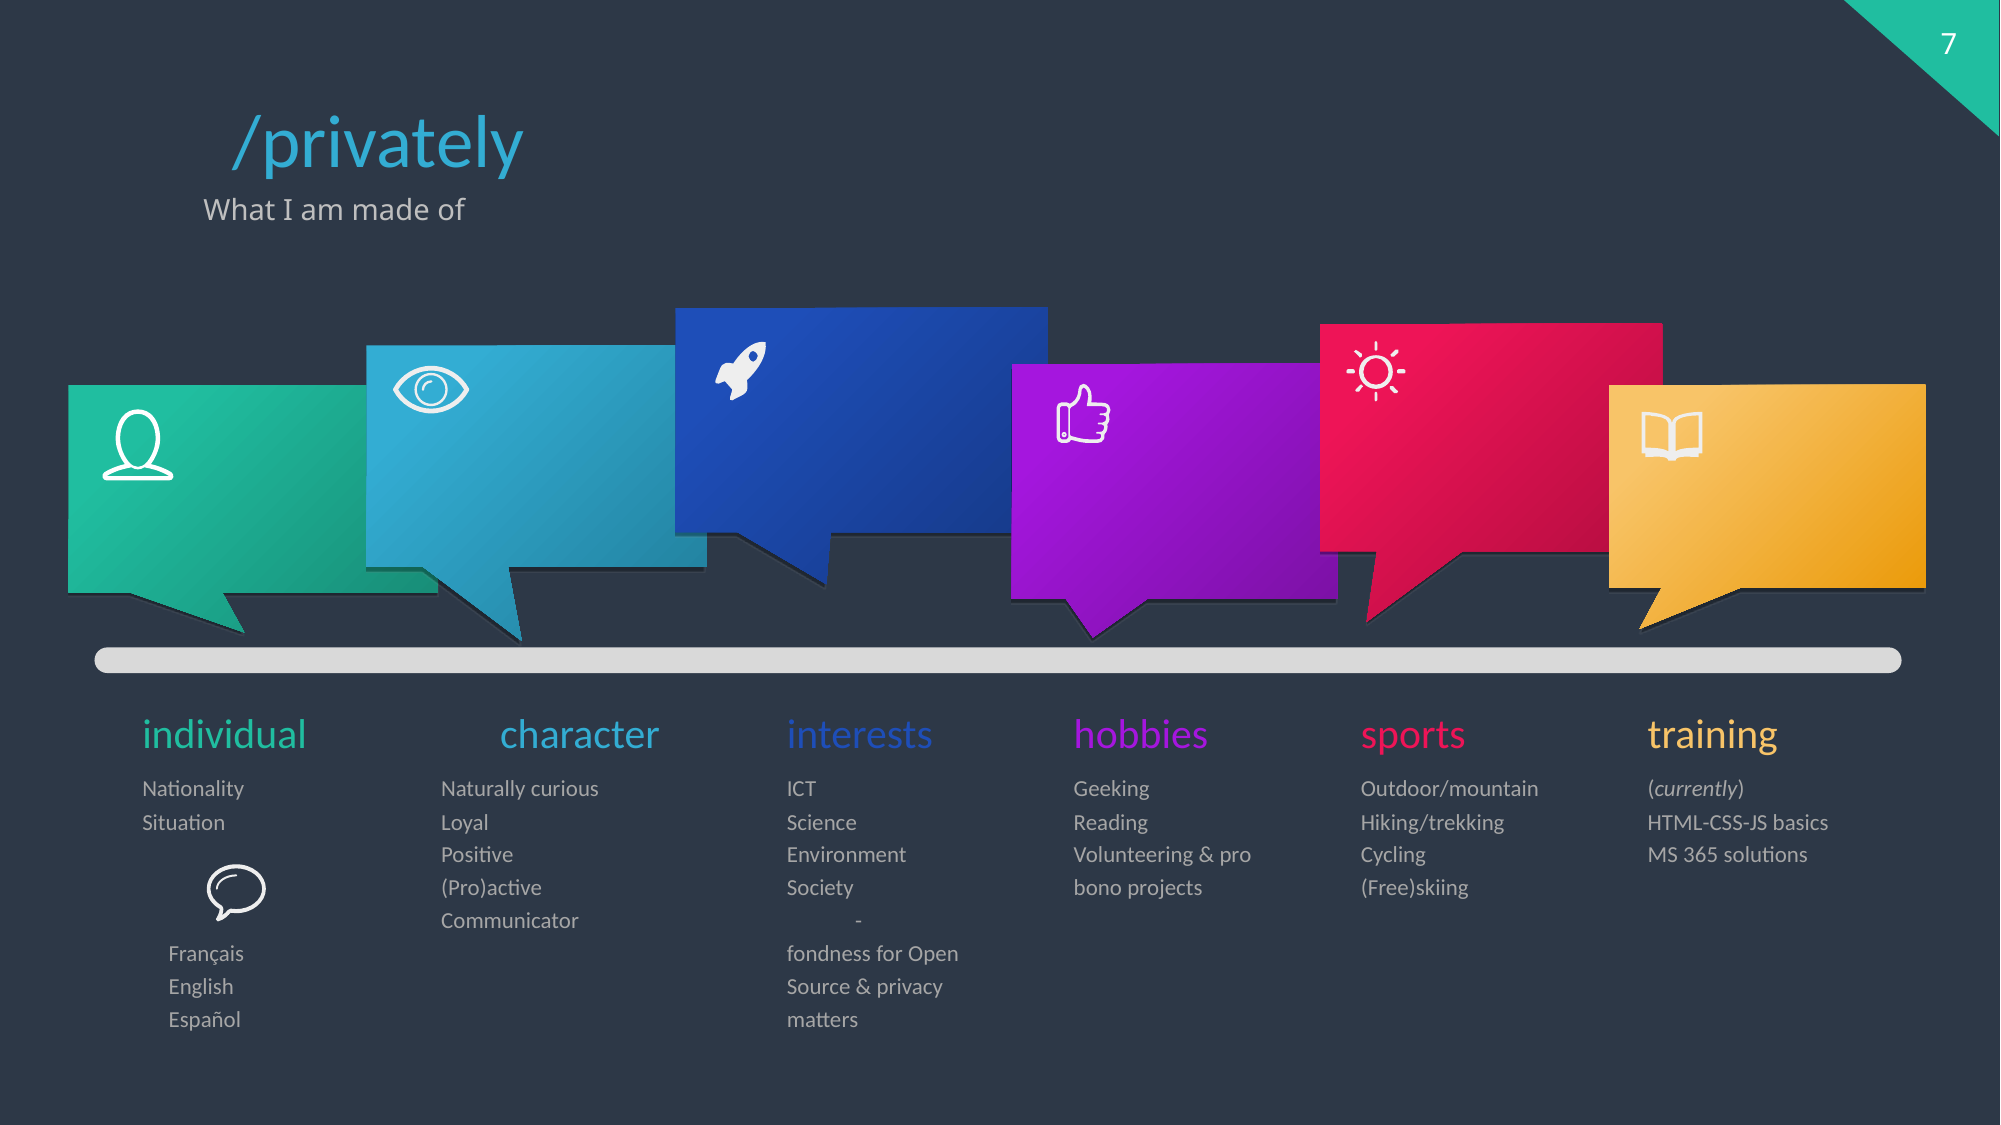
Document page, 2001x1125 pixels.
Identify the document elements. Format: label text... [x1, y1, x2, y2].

text_box Nationality Situation Français English Español [127, 761, 367, 1073]
text_box Geeking Reading Volunteering & pro bono projects [1059, 761, 1299, 941]
text_box character [485, 689, 725, 765]
text_box training [1632, 689, 1873, 761]
text_box hobbies [1059, 689, 1299, 761]
list What I am made of [172, 191, 497, 232]
text_box [94, 647, 1902, 674]
text_box (currently) HTML-CSS-JS basics MS 365 solutions [1632, 761, 1937, 908]
text_box individual [127, 689, 367, 761]
text_box interests [772, 689, 1012, 761]
text_box Outdoor/mountain Hiking/trekking Cycling (Free)skiing [1345, 761, 1619, 908]
text_box [206, 864, 266, 922]
text_box ICT Science Environment Society - fondness for Open Source & privacy matters [772, 761, 1012, 1040]
text_box [68, 307, 1926, 641]
text_box Naturally curious Loyal Positive (Pro)active Communicator [426, 761, 666, 941]
title /privately [142, 95, 615, 180]
text_box sports [1345, 689, 1586, 761]
